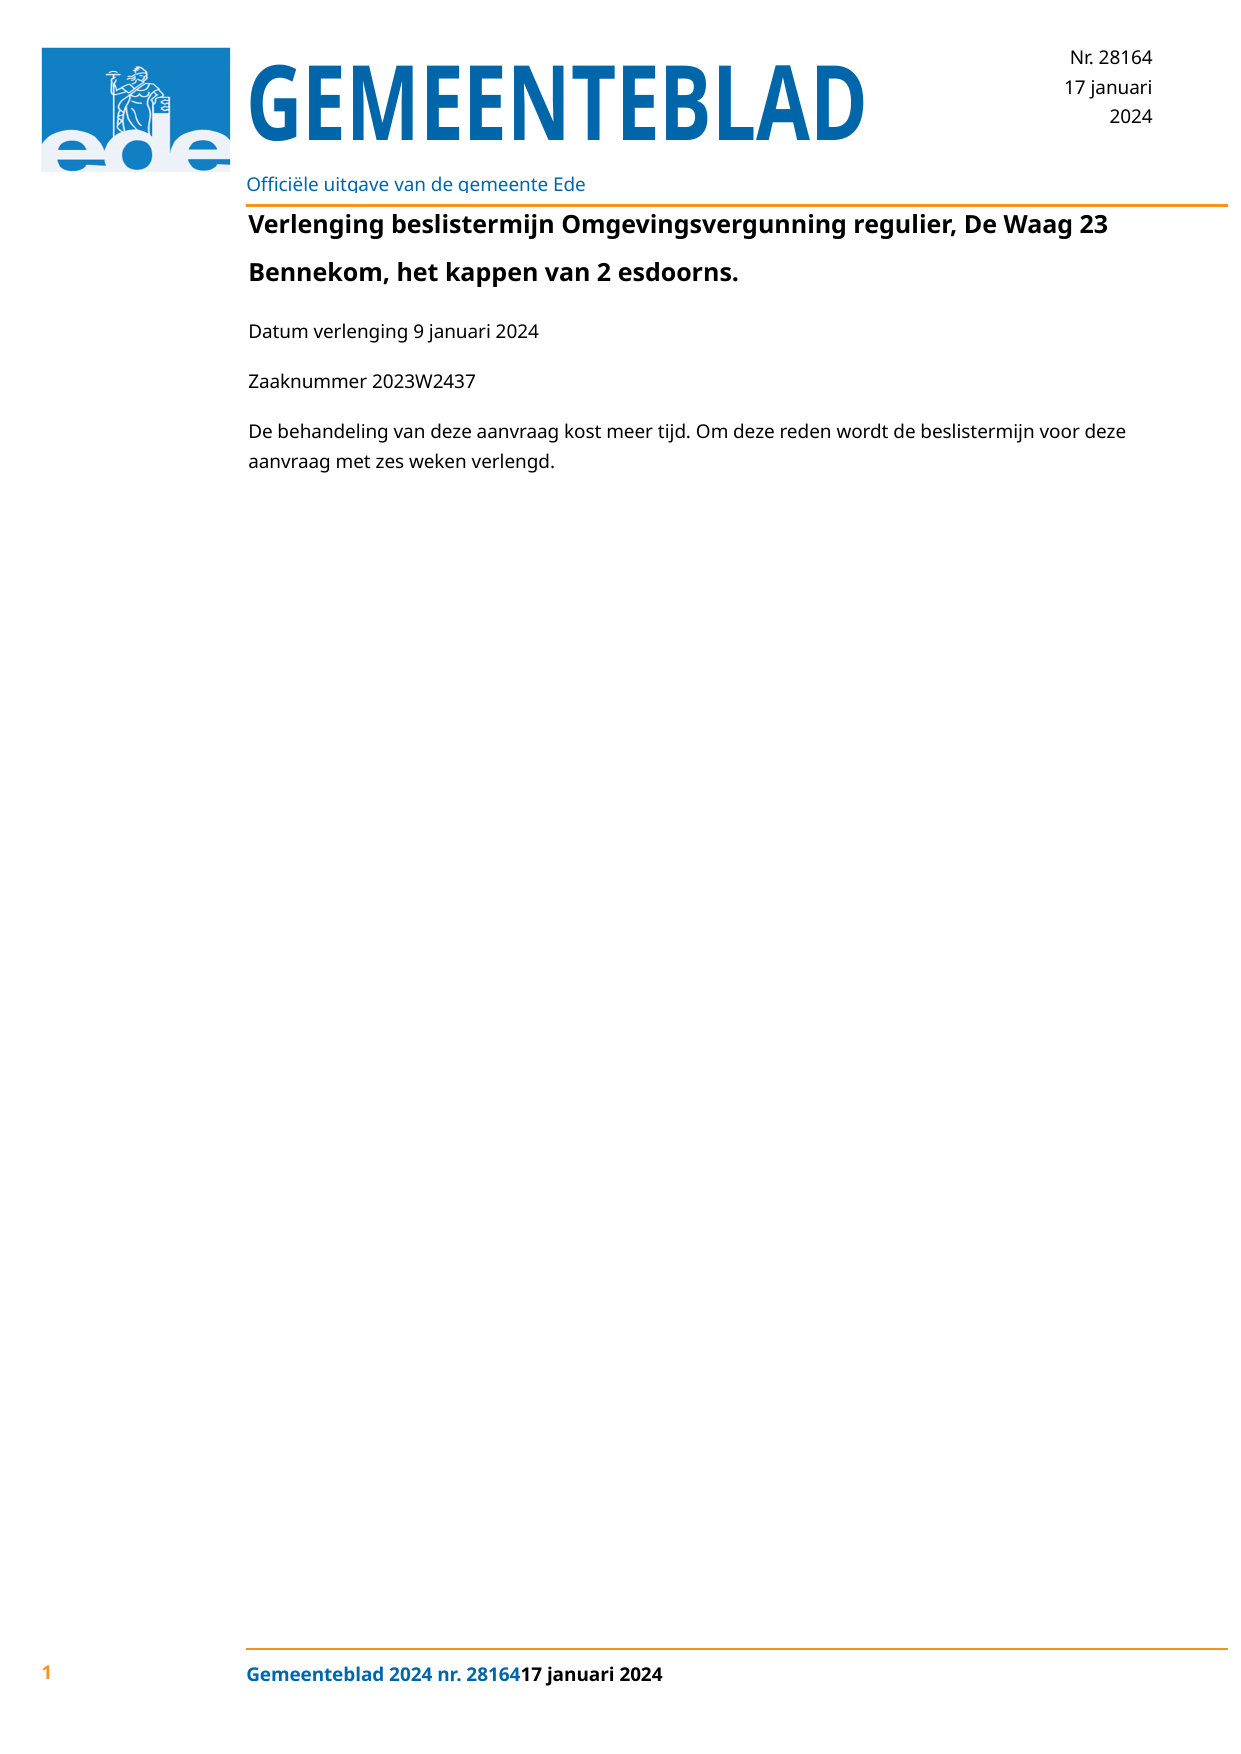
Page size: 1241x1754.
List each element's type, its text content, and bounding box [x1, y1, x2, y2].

picture [41, 47, 231, 172]
text Verlenging beslistermijn Omgevingsvergunning regulier, De Waag 23 Bennekom, het kappen van 2 esdoorns. [248, 207, 1152, 288]
text De behandeling van deze aanvraag kost meer tijd. Om deze reden wordt de beslistermijn voor deze aanvraag met zes weken verlengd. [248, 419, 1152, 474]
text Datum verlenging 9 januari 2024 [248, 318, 1152, 344]
text Zaaknummer 2023W2437 [248, 368, 1152, 394]
